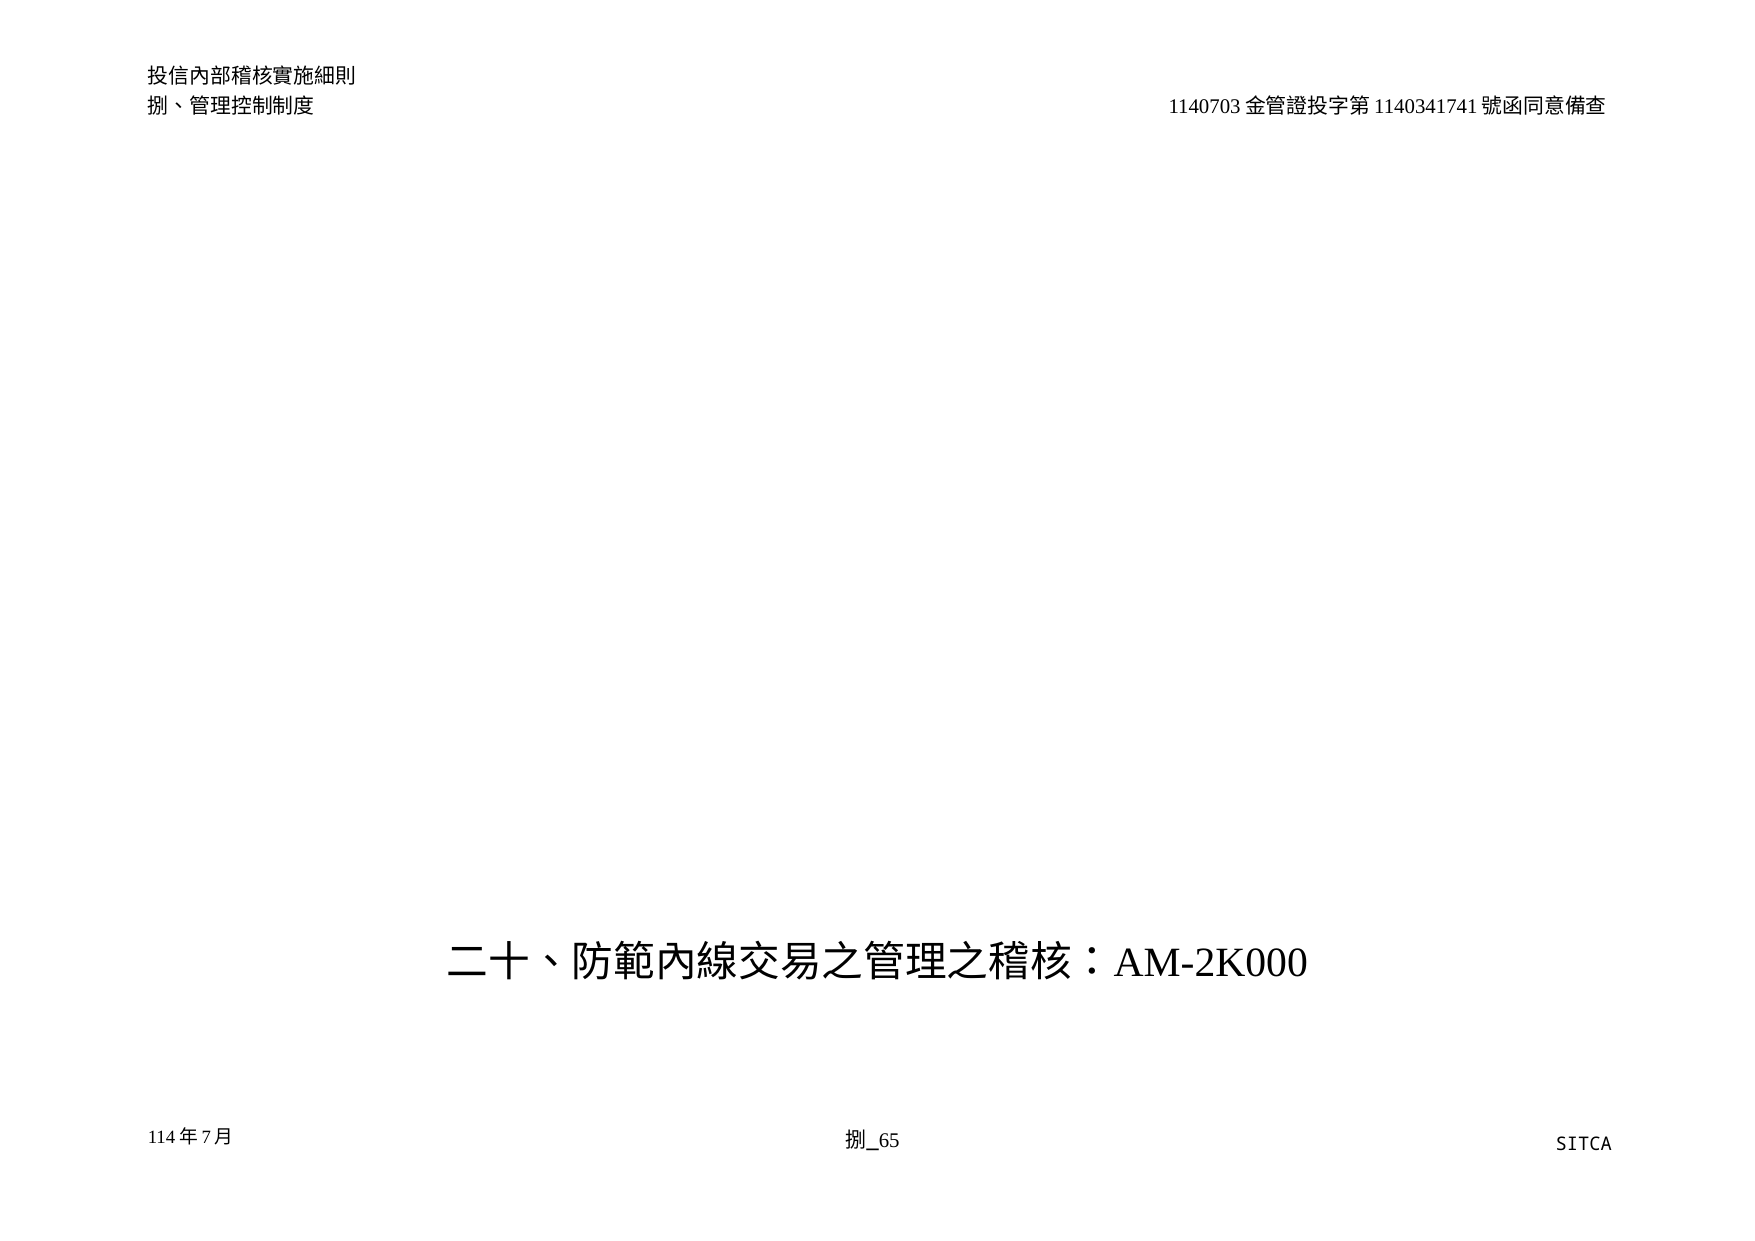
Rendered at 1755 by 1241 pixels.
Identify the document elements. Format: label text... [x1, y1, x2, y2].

text 二十、防範內線交易之管理之稽核：AM-2K000 [148, 916, 1606, 979]
